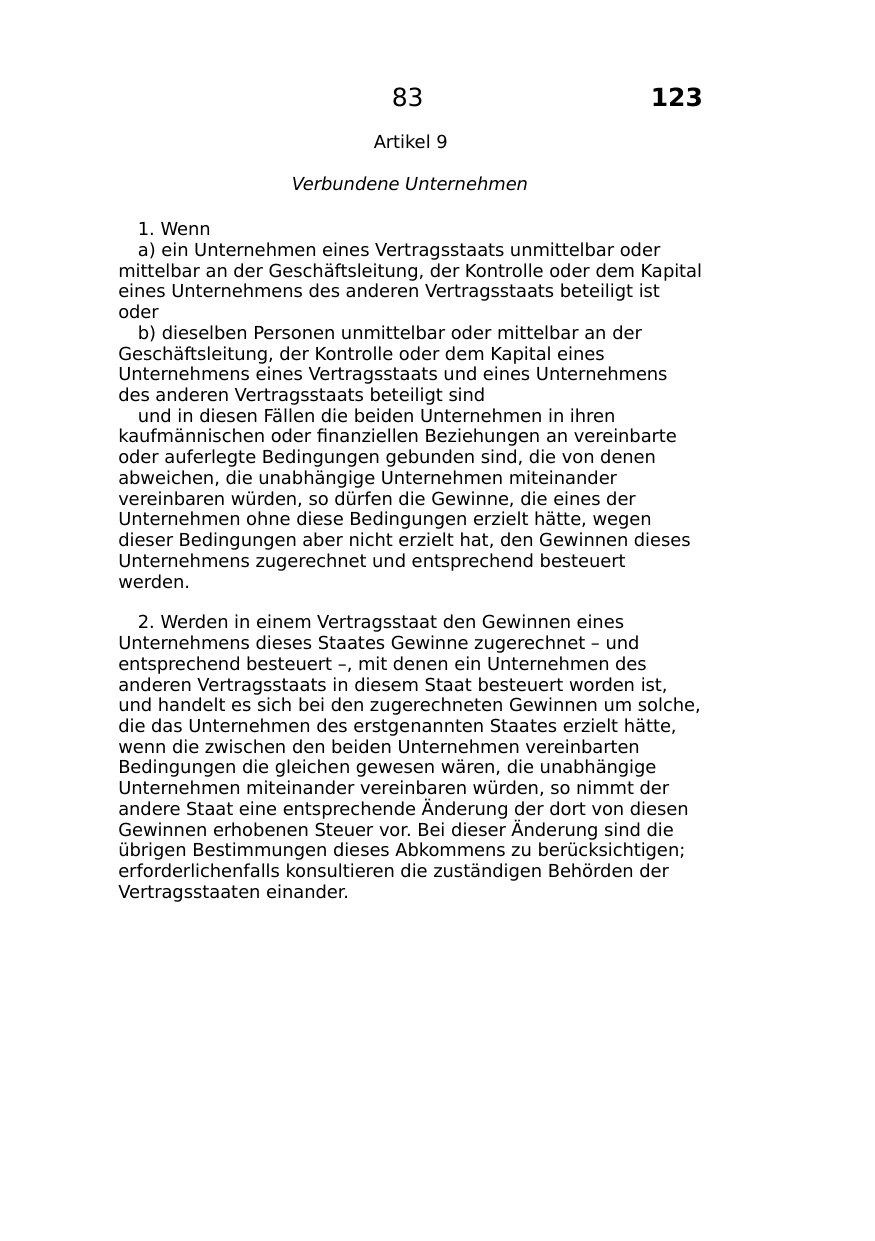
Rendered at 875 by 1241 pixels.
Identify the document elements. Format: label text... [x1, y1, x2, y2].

text a) ein Unternehmen eines Vertragsstaats unmittelbar oder mittelbar an der Geschäftsleitung, der Kontrolle oder dem Kapital eines Unternehmens des anderen Vertragsstaats beteiligt ist oder [118, 240, 703, 323]
text 2. Werden in einem Vertragsstaat den Gewinnen eines Unternehmens dieses Staates Gewinne zugerechnet – und entsprechend besteuert –, mit denen ein Unternehmen des anderen Vertragsstaats in diesem Staat besteuert worden ist, und handelt es sich bei den zugerechneten Gewinnen um solche, die das Unternehmen des erstgenannten Staates erzielt hätte, wenn die zwischen den beiden Unternehmen vereinbarten Bedingungen die gleichen gewesen wären, die unabhängige Unternehmen miteinander vereinbaren würden, so nimmt der andere Staat eine entsprechende Änderung der dort von diesen Gewinnen erhobenen Steuer vor. Bei dieser Änderung sind die übrigen Bestimmungen dieses Abkommens zu berücksichtigen; erforderlichenfalls konsultieren die zuständigen Behörden der Vertragsstaaten einander. [118, 612, 703, 902]
text 1. Wenn [118, 219, 703, 240]
subtitle Artikel 9 Verbundene Unternehmen [118, 132, 703, 194]
text und in diesen Fällen die beiden Unternehmen in ihren kaufmännischen oder finanziellen Beziehungen an vereinbarte oder auferlegte Bedingungen gebunden sind, die von denen abweichen, die unabhängige Unternehmen miteinander vereinbaren würden, so dürfen die Gewinne, die eines der Unternehmen ohne diese Bedingungen erzielt hätte, wegen dieser Bedingungen aber nicht erzielt hat, den Gewinnen dieses Unternehmens zugerechnet und entsprechend besteuert werden. [118, 406, 703, 592]
text b) dieselben Personen unmittelbar oder mittelbar an der Geschäftsleitung, der Kontrolle oder dem Kapital eines Unternehmens eines Vertragsstaats und eines Unternehmens des anderen Vertragsstaats beteiligt sind [118, 323, 703, 406]
